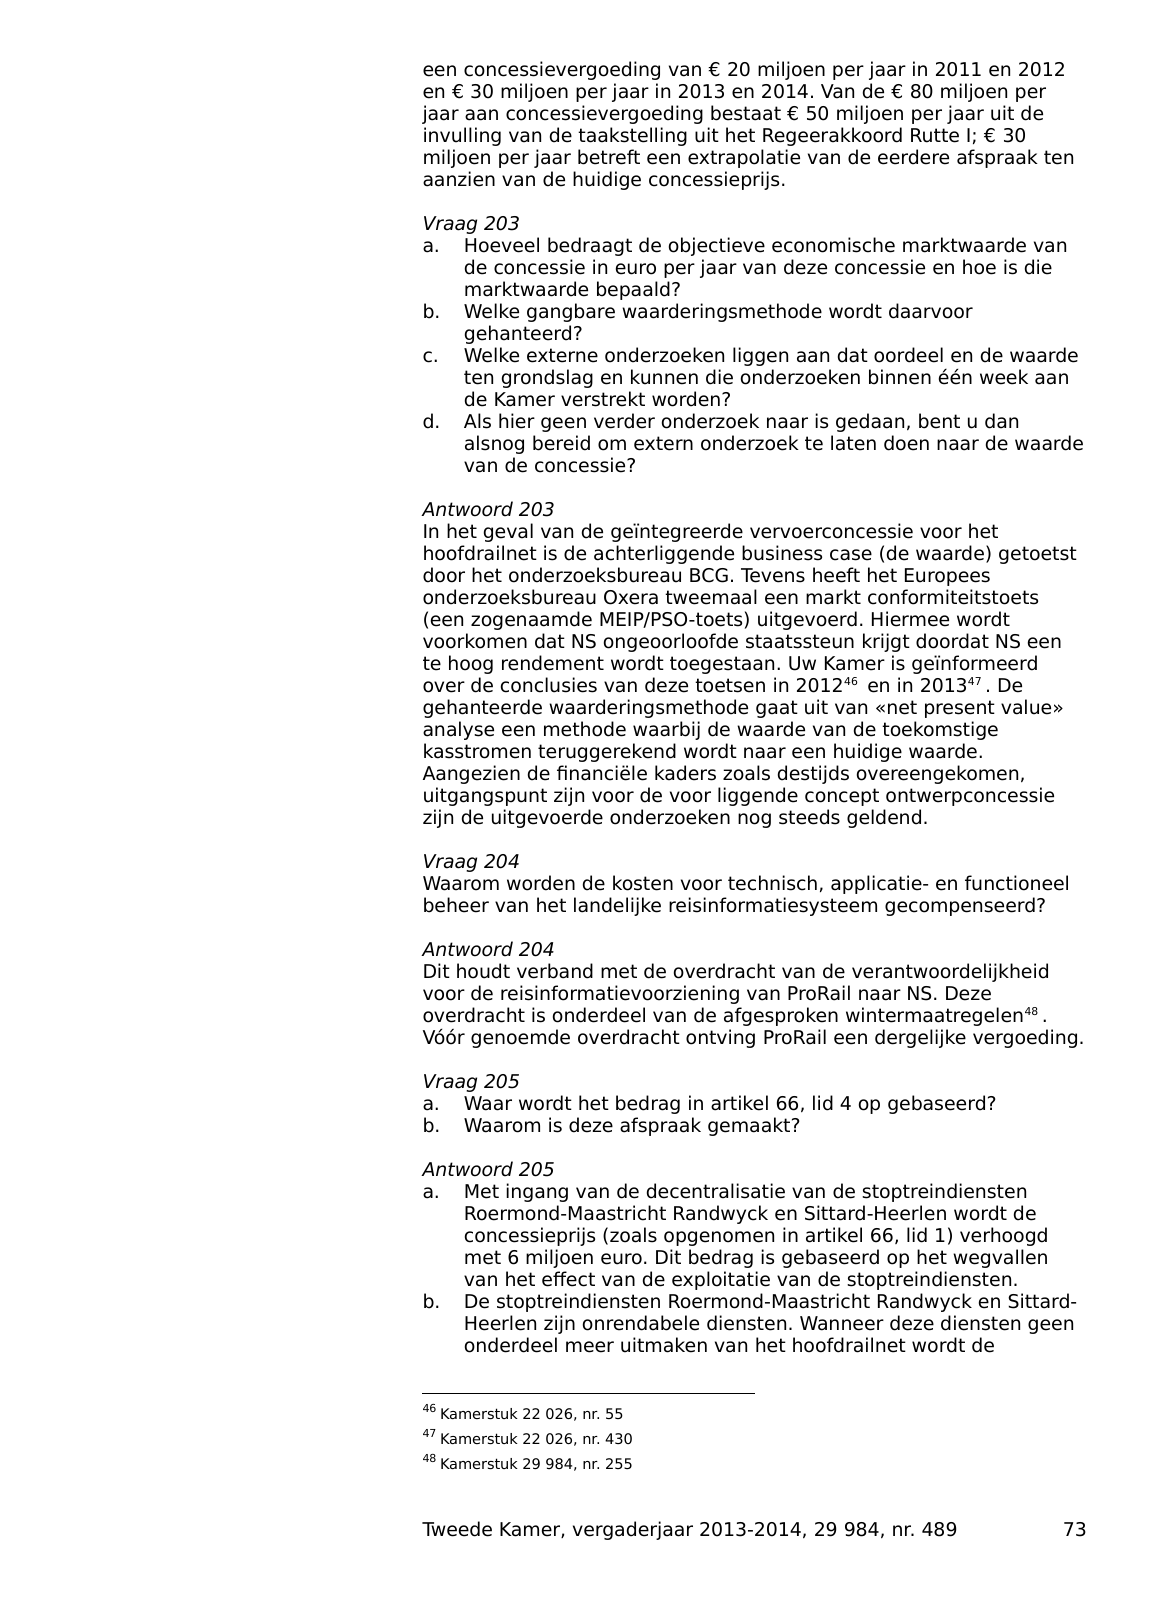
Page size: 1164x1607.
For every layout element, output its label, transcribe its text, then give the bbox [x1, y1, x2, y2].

text Dit houdt verband met de overdracht van de verantwoordelijkheid voor de reisinformatievoorziening van ProRail naar NS. Deze overdracht is onderdeel van de afgesproken wintermaatregelen. Vóór genoemde overdracht ontving ProRail een dergelijke vergoeding. [422, 961, 1087, 1049]
text Antwoord 203 [422, 499, 1087, 521]
text Waarom worden de kosten voor technisch, applicatie- en functioneel beheer van het landelijke reisinformatiesysteem gecompenseerd? [422, 873, 1087, 917]
text b. Welke gangbare waarderingsmethode wordt daarvoor gehanteerd? [422, 301, 1087, 345]
text d. Als hier geen verder onderzoek naar is gedaan, bent u dan alsnog bereid om extern onderzoek te laten doen naar de waarde van de concessie? [422, 411, 1087, 477]
text Vraag 204 [422, 851, 1087, 873]
text c. Welke externe onderzoeken liggen aan dat oordeel en de waarde ten grondslag en kunnen die onderzoeken binnen één week aan de Kamer verstrekt worden? [422, 345, 1087, 411]
text Kamerstuk 29 984, nr. 255 [422, 1452, 1087, 1474]
text Antwoord 204 [422, 939, 1087, 961]
text Vraag 205 [422, 1071, 1087, 1093]
text a. Waar wordt het bedrag in artikel 66, lid 4 op gebaseerd? [422, 1093, 1087, 1115]
text Kamerstuk 22 026, nr. 430 [422, 1427, 1087, 1449]
text Kamerstuk 22 026, nr. 55 [422, 1402, 1087, 1424]
text Vraag 203 [422, 213, 1087, 235]
text a. Met ingang van de decentralisatie van de stoptreindiensten Roermond-Maastricht Randwyck en Sittard-Heerlen wordt de concessieprijs (zoals opgenomen in artikel 66, lid 1) verhoogd met 6 miljoen euro. Dit bedrag is gebaseerd op het wegvallen van het effect van de exploitatie van de stoptreindiensten. [422, 1181, 1087, 1291]
text Antwoord 205 [422, 1159, 1087, 1181]
text b. Waarom is deze afspraak gemaakt? [422, 1115, 1087, 1137]
text In het geval van de geïntegreerde vervoerconcessie voor het hoofdrailnet is de achterliggende business case (de waarde) getoetst door het onderzoeksbureau BCG. Tevens heeft het Europees onderzoeksbureau Oxera tweemaal een markt conformiteitstoets (een zogenaamde MEIP/PSO-toets) uitgevoerd. Hiermee wordt voorkomen dat NS ongeoorloofde staatssteun krijgt doordat NS een te hoog rendement wordt toegestaan. Uw Kamer is geïnformeerd over de conclusies van deze toetsen in 2012 en in 2013. De gehanteerde waarderingsmethode gaat uit van «net present value» analyse een methode waarbij de waarde van de toekomstige kasstromen teruggerekend wordt naar een huidige waarde. Aangezien de financiële kaders zoals destijds overeengekomen, uitgangspunt zijn voor de voor liggende concept ontwerpconcessie zijn de uitgevoerde onderzoeken nog steeds geldend. [422, 521, 1087, 829]
text b. De stoptreindiensten Roermond-Maastricht Randwyck en Sittard-Heerlen zijn onrendabele diensten. Wanneer deze diensten geen onderdeel meer uitmaken van het hoofdrailnet wordt de [422, 1291, 1087, 1357]
text a. Hoeveel bedraagt de objectieve economische marktwaarde van de concessie in euro per jaar van deze concessie en hoe is die marktwaarde bepaald? [422, 235, 1087, 301]
text een concessievergoeding van € 20 miljoen per jaar in 2011 en 2012 en € 30 miljoen per jaar in 2013 en 2014. Van de € 80 miljoen per jaar aan concessievergoeding bestaat € 50 miljoen per jaar uit de invulling van de taakstelling uit het Regeerakkoord Rutte I; € 30 miljoen per jaar betreft een extrapolatie van de eerdere afspraak ten aanzien van de huidige concessieprijs. [422, 59, 1087, 191]
